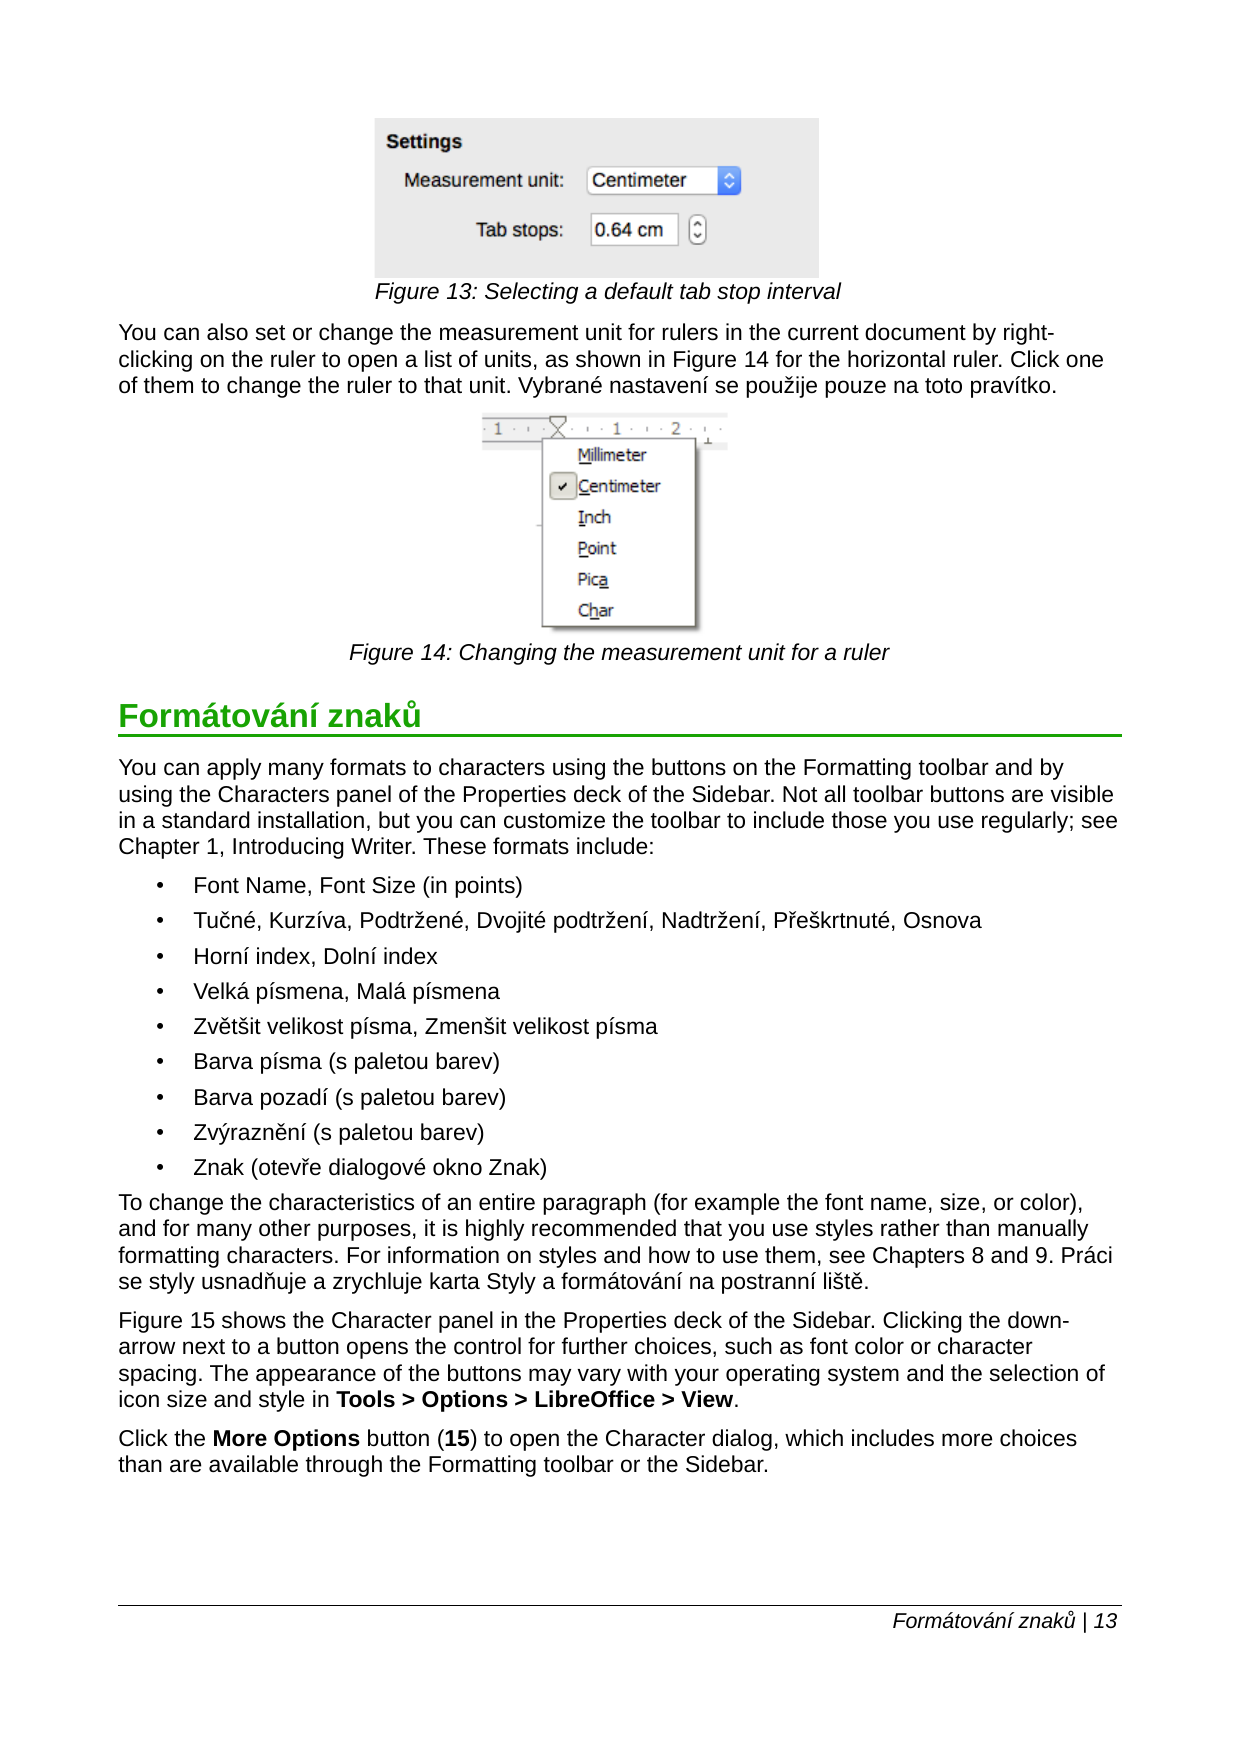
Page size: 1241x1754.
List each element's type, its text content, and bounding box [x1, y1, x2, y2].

list Barva písma (s paletou barev) [156, 1048, 1122, 1074]
list Znak (otevře dialogové okno Znak) [156, 1154, 1122, 1180]
text Figure 15 shows the Character panel in the Properties deck of the Sidebar. Clicking the down-arrow next to a button opens the control for further choices, such as font color or character spacing. The appearance of the buttons may vary with your operating system and the selection of icon size and style in Tools > Options > LibreOffice > View. [118, 1307, 1122, 1412]
picture [374, 118, 819, 278]
list Horní index, Dolní index [156, 943, 1122, 969]
text Click the More Options button (15) to open the Character dialog, which includes more choices than are available through the Formatting toolbar or the Sidebar. [118, 1425, 1122, 1478]
text You can apply many formats to characters using the buttons on the Formatting toolbar and by using the Characters panel of the Properties deck of the Sidebar. Not all toolbar buttons are visible in a standard installation, but you can customize the toolbar to include those you use regularly; see Chapter 1, Introducing Writer. These formats include: [118, 754, 1122, 860]
text You can also set or change the measurement unit for rulers in the current document by right-clicking on the ruler to open a list of units, as shown in Figure 14 for the horizontal ruler. Click one of them to change the ruler to that unit. Vybrané nastavení se použije pouze na toto pravítko. [118, 319, 1122, 398]
text To change the characteristics of an entire paragraph (for example the font name, size, or color), and for many other purposes, it is highly recommended that you use styles rather than manually formatting characters. For information on styles and how to use them, see Chapters 8 and 9. Práci se styly usnadňuje a zrychluje karta Styly a formátování na postranní liště. [118, 1189, 1122, 1294]
list Zvětšit velikost písma, Zmenšit velikost písma [156, 1013, 1122, 1039]
list Tučné, Kurzíva, Podtržené, Dvojité podtržení, Nadtržení, Přeškrtnuté, Osnova [156, 907, 1122, 934]
list Font Name, Font Size (in points) [156, 872, 1122, 898]
picture [398, 410, 842, 639]
text Figure 13: Selecting a default tab stop interval [374, 118, 866, 304]
list Barva pozadí (s paletou barev) [156, 1083, 1122, 1110]
text Figure 14: Changing the measurement unit for a ruler [337, 411, 903, 665]
list Velká písmena, Malá písmena [156, 978, 1122, 1004]
subtitle Formátování znaků [118, 696, 1122, 734]
list Zvýraznění (s paletou barev) [156, 1119, 1122, 1145]
